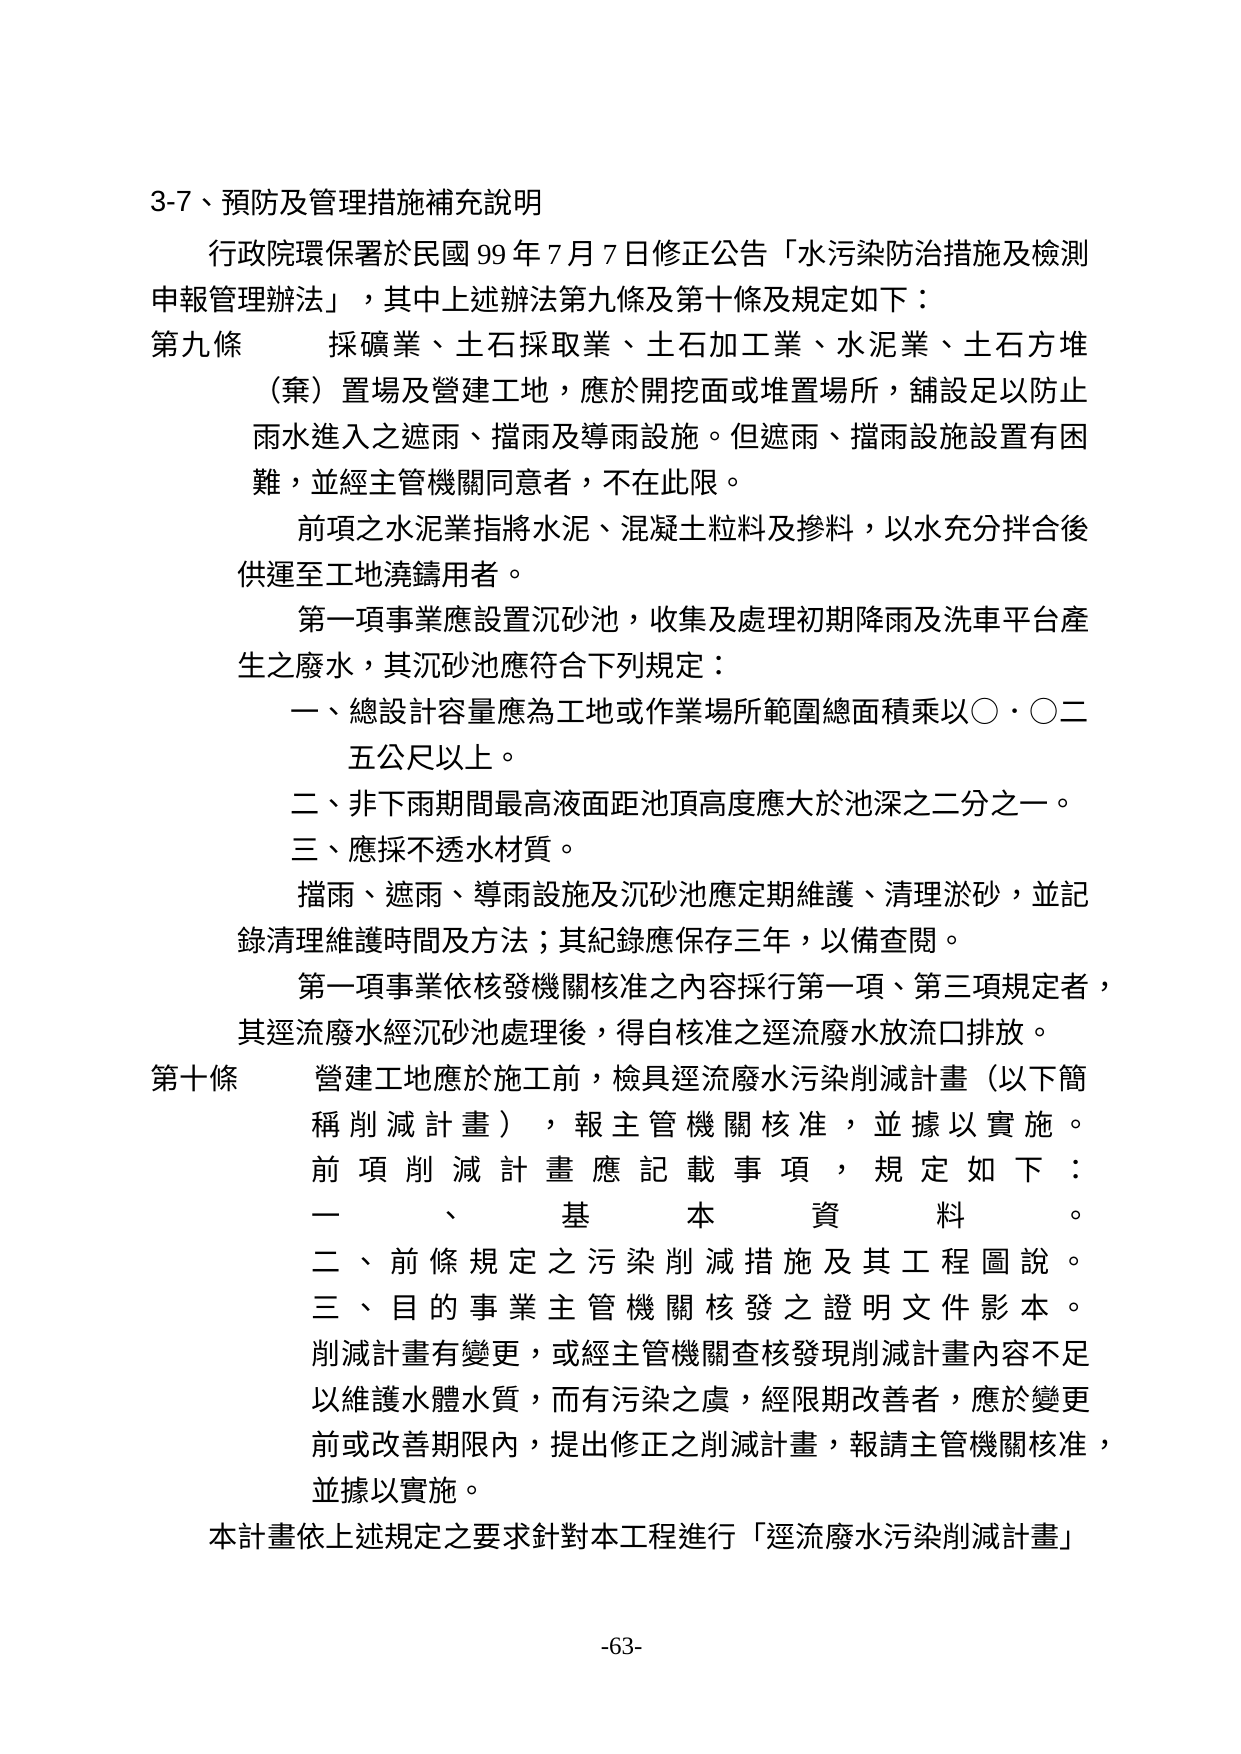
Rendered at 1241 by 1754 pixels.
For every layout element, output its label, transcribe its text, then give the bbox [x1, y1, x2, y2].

text 第九條 採礦業、土石採取業、土石加工業、水泥業、土石方堆（棄）置場及營建工地，應於開挖面或堆置場所，舖設足以防止雨水進入之遮雨、擋雨及導雨設施。但遮雨、擋雨設施設置有困難，並經主管機關同意者，不在此限。 [150, 319, 1090, 502]
text 擋雨、遮雨、導雨設施及沉砂池應定期維護、清理淤砂，並記錄清理維護時間及方法；其紀錄應保存三年，以備查閱。 [237, 869, 1090, 961]
text 第十條 營建工地應於施工前，檢具逕流廢水污染削減計畫（以下簡稱削減計畫），報主管機關核准，並據以實施。 前項削減計畫應記載事項，規定如下： 一、基本資料。 二、前條規定之污染削減措施及其工程圖說。 三、目的事業主管機關核發之證明文件影本。 削減計畫有變更，或經主管機關查核發現削減計畫內容不足以維護水體水質，而有污染之虞，經限期改善者，應於變更前或改善期限內，提出修正之削減計畫，報請主管機關核准，並據以實施。 [150, 1052, 1090, 1511]
text 前項之水泥業指將水泥、混凝土粒料及摻料，以水充分拌合後供運至工地澆鑄用者。 [237, 502, 1090, 594]
text 三、應採不透水材質。 [290, 823, 1090, 869]
text 二、非下雨期間最高液面距池頂高度應大於池深之二分之一。 [290, 777, 1090, 823]
subtitle 3-7、預防及管理措施補充說明 [150, 159, 1090, 221]
text 第一項事業依核發機關核准之內容採行第一項、第三項規定者，其逕流廢水經沉砂池處理後，得自核准之逕流廢水放流口排放。 [237, 961, 1090, 1052]
text 一、總設計容量應為工地或作業場所範圍總面積乘以○．○二五公尺以上。 [290, 686, 1090, 777]
text 行政院環保署於民國99年7月7日修正公告「水污染防治措施及檢測申報管理辦法」，其中上述辦法第九條及第十條及規定如下： [150, 227, 1090, 319]
text 本計畫依上述規定之要求針對本工程進行「逕流廢水污染削減計畫」 [150, 1511, 1090, 1557]
text 第一項事業應設置沉砂池，收集及處理初期降雨及洗車平台產生之廢水，其沉砂池應符合下列規定： [237, 594, 1090, 686]
